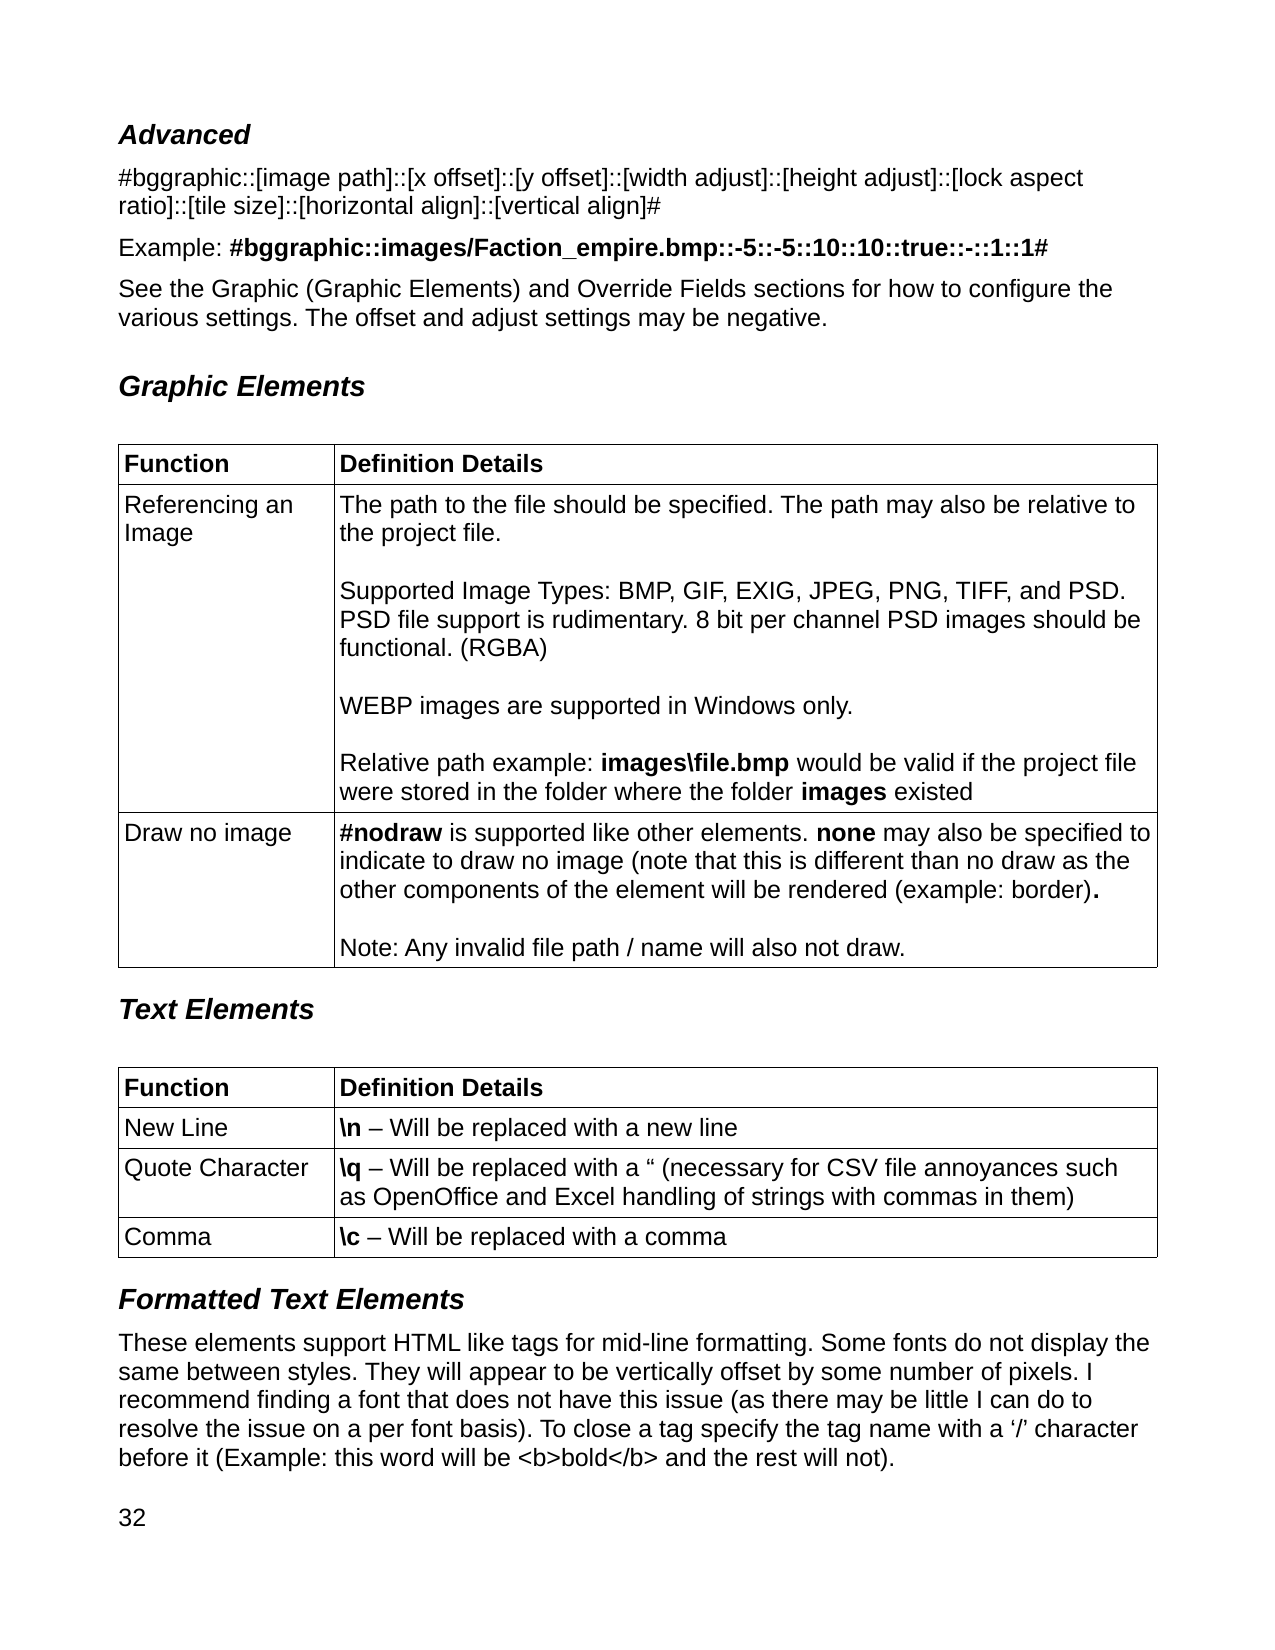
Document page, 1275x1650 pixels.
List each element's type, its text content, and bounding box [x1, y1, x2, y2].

table_cell Referencing an Image [119, 485, 334, 812]
table_cell \c – Will be replaced with a comma [335, 1218, 1157, 1257]
text These elements support HTML like tags for mid-line formatting. Some fonts do not display the same between styles. They will appear to be vertically offset by some number of pixels. I recommend finding a font that does not have this issue (as there may be little I can do to resolve the issue on a per font basis). To close a tag specify the tag name with a ‘/’ character before it (Example: this word will be <b>bold</b> and the rest will not). [118, 1328, 1157, 1472]
table_header Function [119, 445, 334, 484]
subtitle Formatted Text Elements [118, 1282, 1157, 1316]
subtitle Text Elements [118, 992, 1157, 1026]
text #bggraphic::[image path]::[x offset]::[y offset]::[width adjust]::[height adjust]::[lock aspect ratio]::[tile size]::[horizontal align]::[vertical align]# [118, 162, 1157, 220]
table_cell New Line [119, 1108, 334, 1147]
table_header Definition Details [335, 1068, 1157, 1107]
table_header Definition Details [335, 445, 1157, 484]
table_cell Draw no image [119, 813, 334, 967]
subtitle Graphic Elements [118, 369, 1157, 402]
subtitle Advanced [118, 118, 1157, 150]
text Example: #bggraphic::images/Faction_empire.bmp::-5::-5::10::10::true::-::1::1# [118, 232, 1157, 261]
table_cell The path to the file should be specified. The path may also be relative to the project file. Supported Image Types: BMP, GIF, EXIG, JPEG, PNG, TIFF, and PSD. PSD file support is rudimentary. 8 bit per channel PSD images should be functional. (RGBA) WEBP images are supported in Windows only. Relative path example: images\file.bmp would be valid if the project file were stored in the folder where the folder images existed [335, 485, 1157, 812]
table_cell \q – Will be replaced with a “ (necessary for CSV file annoyances such as OpenOffice and Excel handling of strings with commas in them) [335, 1149, 1157, 1217]
table_header Function [119, 1068, 334, 1107]
table_cell \n – Will be replaced with a new line [335, 1108, 1157, 1147]
table_cell #nodraw is supported like other elements. none may also be specified to indicate to draw no image (note that this is different than no draw as the other components of the element will be rendered (example: border). Note: Any invalid file path / name will also not draw. [335, 813, 1157, 967]
text See the Graphic (Graphic Elements) and Override Fields sections for how to configure the various settings. The offset and adjust settings may be negative. [118, 274, 1157, 331]
table_cell Comma [119, 1218, 334, 1257]
table_cell Quote Character [119, 1149, 334, 1217]
